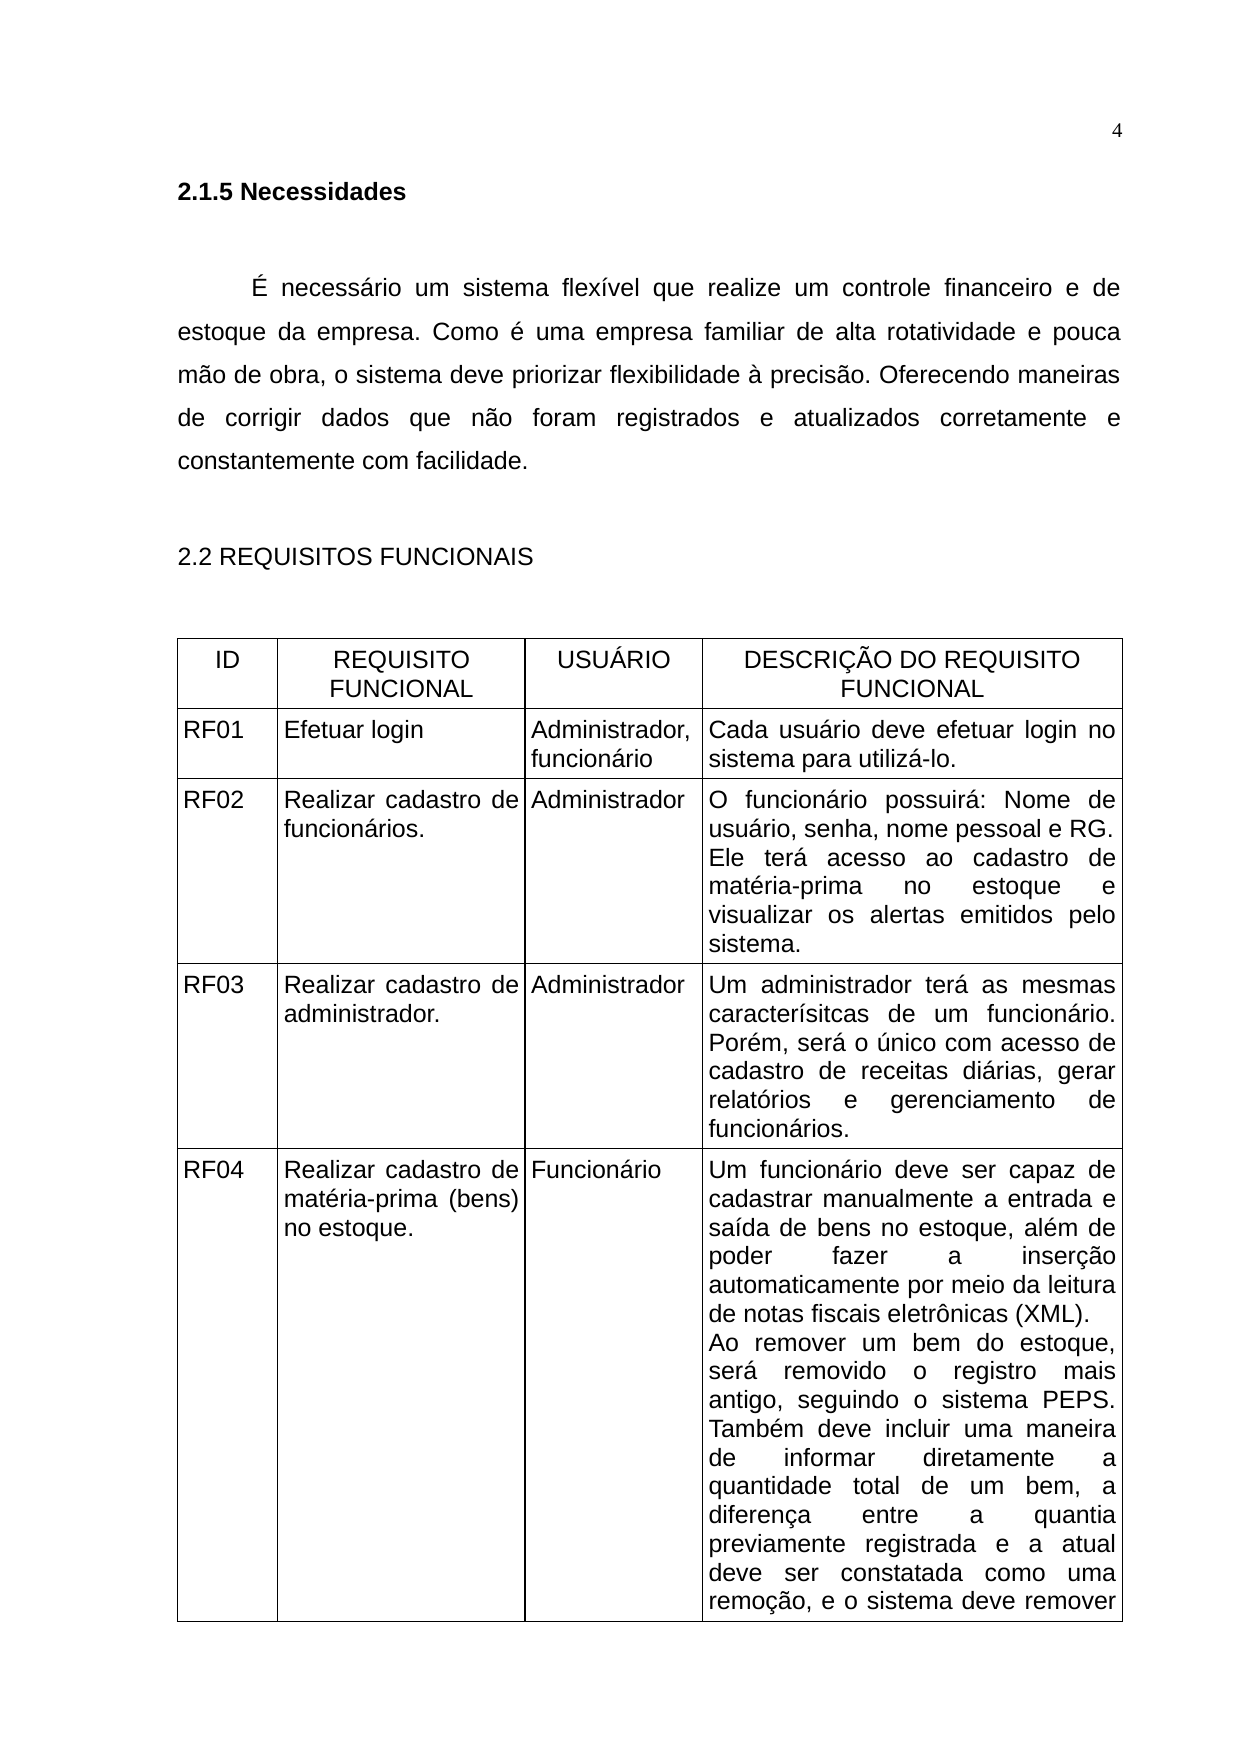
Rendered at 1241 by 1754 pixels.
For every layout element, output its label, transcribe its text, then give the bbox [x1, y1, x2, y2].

table_cell RF04 [178, 1149, 277, 1621]
table_header REQUISITO FUNCIONAL [278, 639, 524, 708]
table_header ID [178, 639, 277, 708]
table_cell Administrador, funcionário [526, 709, 702, 778]
table_cell Realizar cadastro de administrador. [278, 964, 524, 1148]
table_cell Cada usuário deve efetuar login no sistema para utilizá-lo. [703, 709, 1122, 778]
table_header DESCRIÇÃO DO REQUISITO FUNCIONAL [703, 639, 1122, 708]
subtitle Requisitos Funcionais [177, 542, 1122, 571]
table_cell Realizar cadastro de funcionários. [278, 779, 524, 963]
table_cell Um funcionário deve ser capaz de cadastrar manualmente a entrada e saída de bens no estoque, além de poder fazer a inserção automaticamente por meio da leitura de notas fiscais eletrônicas (XML). Ao remover um bem do estoque, será removido o registro mais antigo, seguindo o sistema PEPS. Também deve incluir uma maneira de informar diretamente a quantidade total de um bem, a diferença entre a quantia previamente registrada e a atual deve ser constatada como uma remoção, e o sistema deve remover [703, 1149, 1122, 1621]
table_cell RF02 [178, 779, 277, 963]
table_cell Funcionário [526, 1149, 702, 1621]
table_cell Realizar cadastro de matéria-prima (bens) no estoque. [278, 1149, 524, 1621]
table_cell Administrador [526, 964, 702, 1148]
table_cell RF03 [178, 964, 277, 1148]
table_cell RF01 [178, 709, 277, 778]
table_cell Administrador [526, 779, 702, 963]
table_cell Efetuar login [278, 709, 524, 778]
table_cell Um administrador terá as mesmas caracterísitcas de um funcionário. Porém, será o único com acesso de cadastro de receitas diárias, gerar relatórios e gerenciamento de funcionários. [703, 964, 1122, 1148]
table_cell O funcionário possuirá: Nome de usuário, senha, nome pessoal e RG. Ele terá acesso ao cadastro de matéria-prima no estoque e visualizar os alertas emitidos pelo sistema. [703, 779, 1122, 963]
table_header USUÁRIO [526, 639, 702, 708]
text É necessário um sistema flexível que realize um controle financeiro e de estoque da empresa. Como é uma empresa familiar de alta rotatividade e pouca mão de obra, o sistema deve priorizar flexibilidade à precisão. Oferecendo maneiras de corrigir dados que não foram registrados e atualizados corretamente e constantemente com facilidade. [177, 273, 1122, 474]
subtitle Necessidades [177, 177, 1122, 206]
